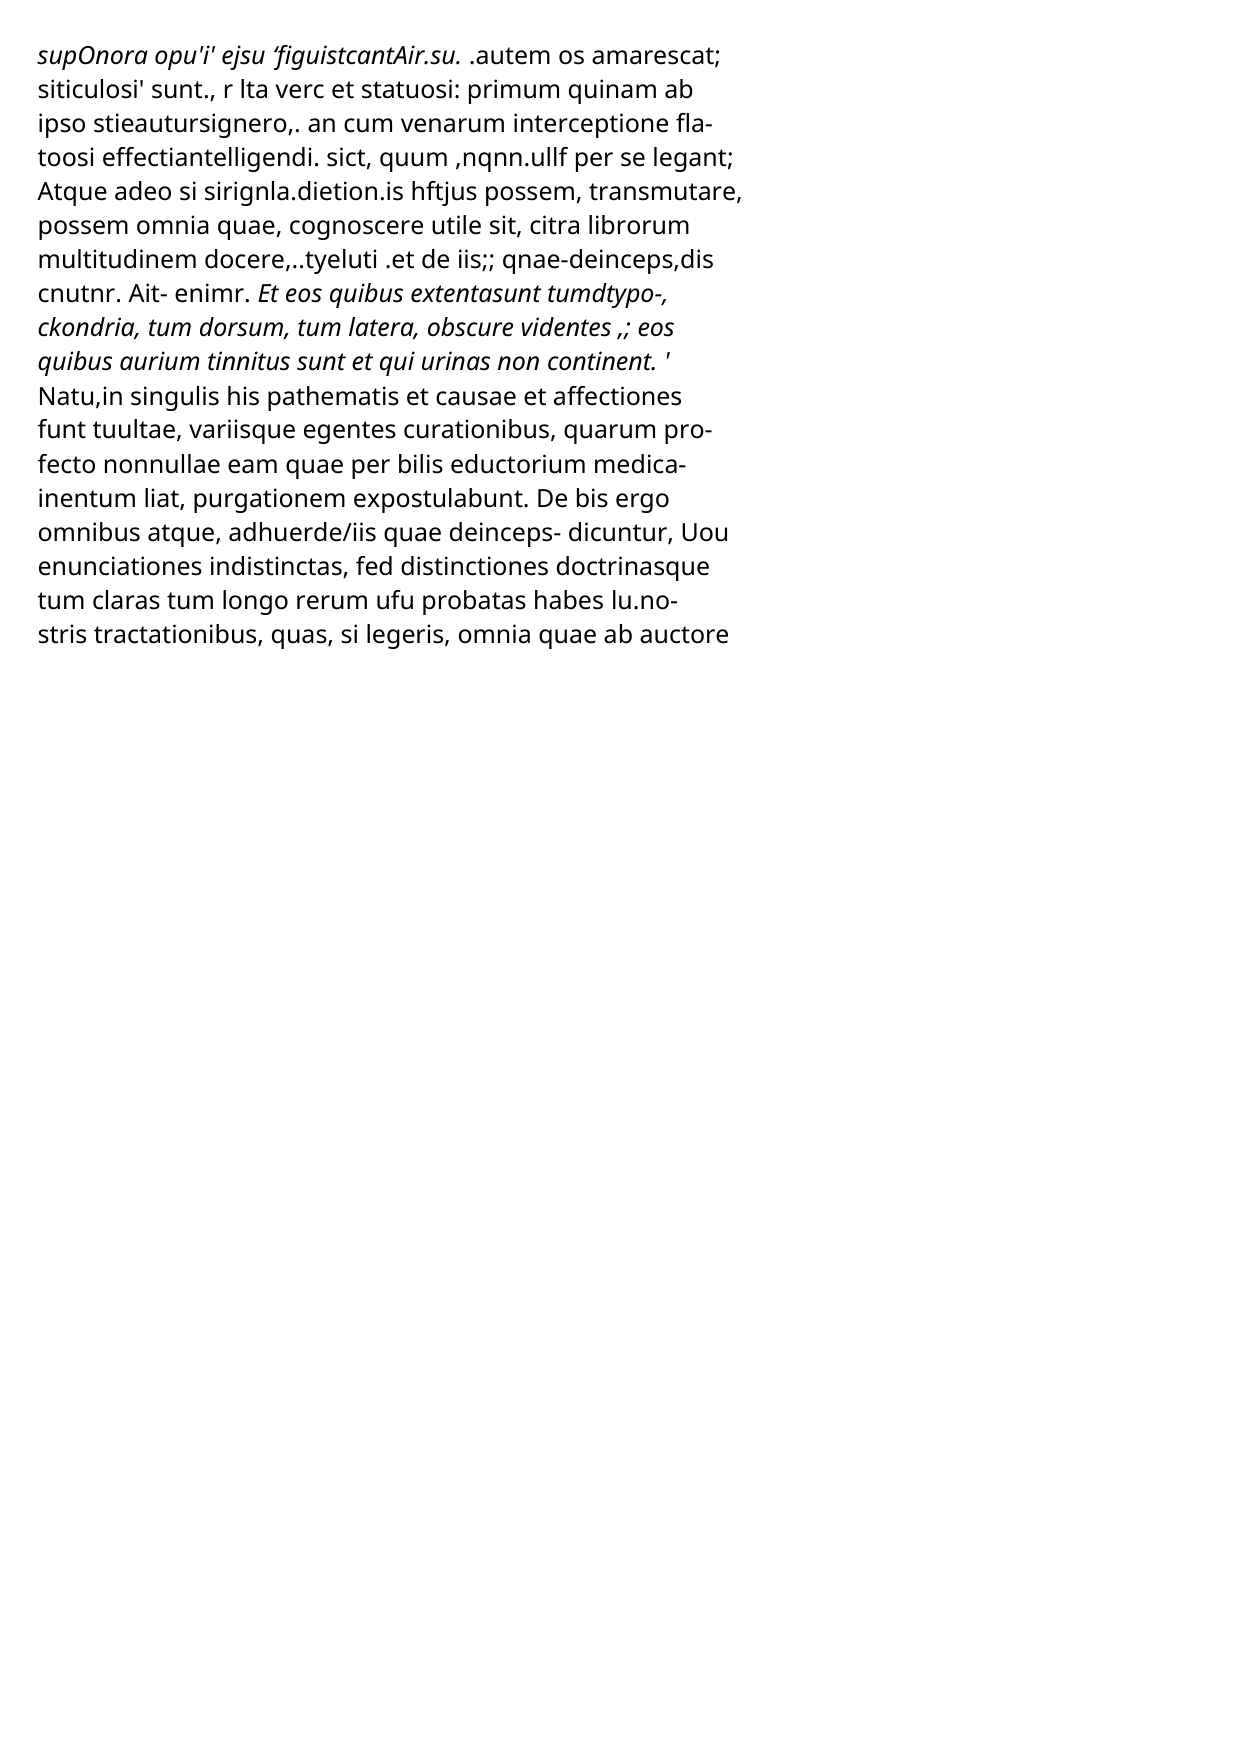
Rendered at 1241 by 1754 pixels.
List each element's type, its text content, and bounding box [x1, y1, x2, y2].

text supOnora opu'i' ejsu ‘figuistcantAir.su. .autem os amarescat; siticulosi' sunt., r lta verc et statuosi: primum quinam ab ipso stieautursignero,. an cum venarum interceptione fla- toosi effectiantelligendi. sict, quum ,nqnn.ullf per se legant; Atque adeo si sirignla.dietion.is hftjus possem, transmutare, possem omnia quae, cognoscere utile sit, citra librorum multitudinem docere,..tyeluti .et de iis;; qnae-deinceps,dis cnutnr. Ait- enimr. Et eos quibus extentasunt tumdtypo-, ckondria, tum dorsum, tum latera, obscure videntes ,; eos quibus aurium tinnitus sunt et qui urinas non continent. ' Natu,in singulis his pathematis et causae et affectiones funt tuultae, variisque egentes curationibus, quarum pro- fecto nonnullae eam quae per bilis eductorium medica- inentum liat, purgationem expostulabunt. De bis ergo omnibus atque, adhuerde/iis quae deinceps- dicuntur, Uou enunciationes indistinctas, fed distinctiones doctrinasque tum claras tum longo rerum ufu probatas habes lu.no- stris tractationibus, quas, si legeris, omnia quae ab auctore [37, 37, 1203, 651]
